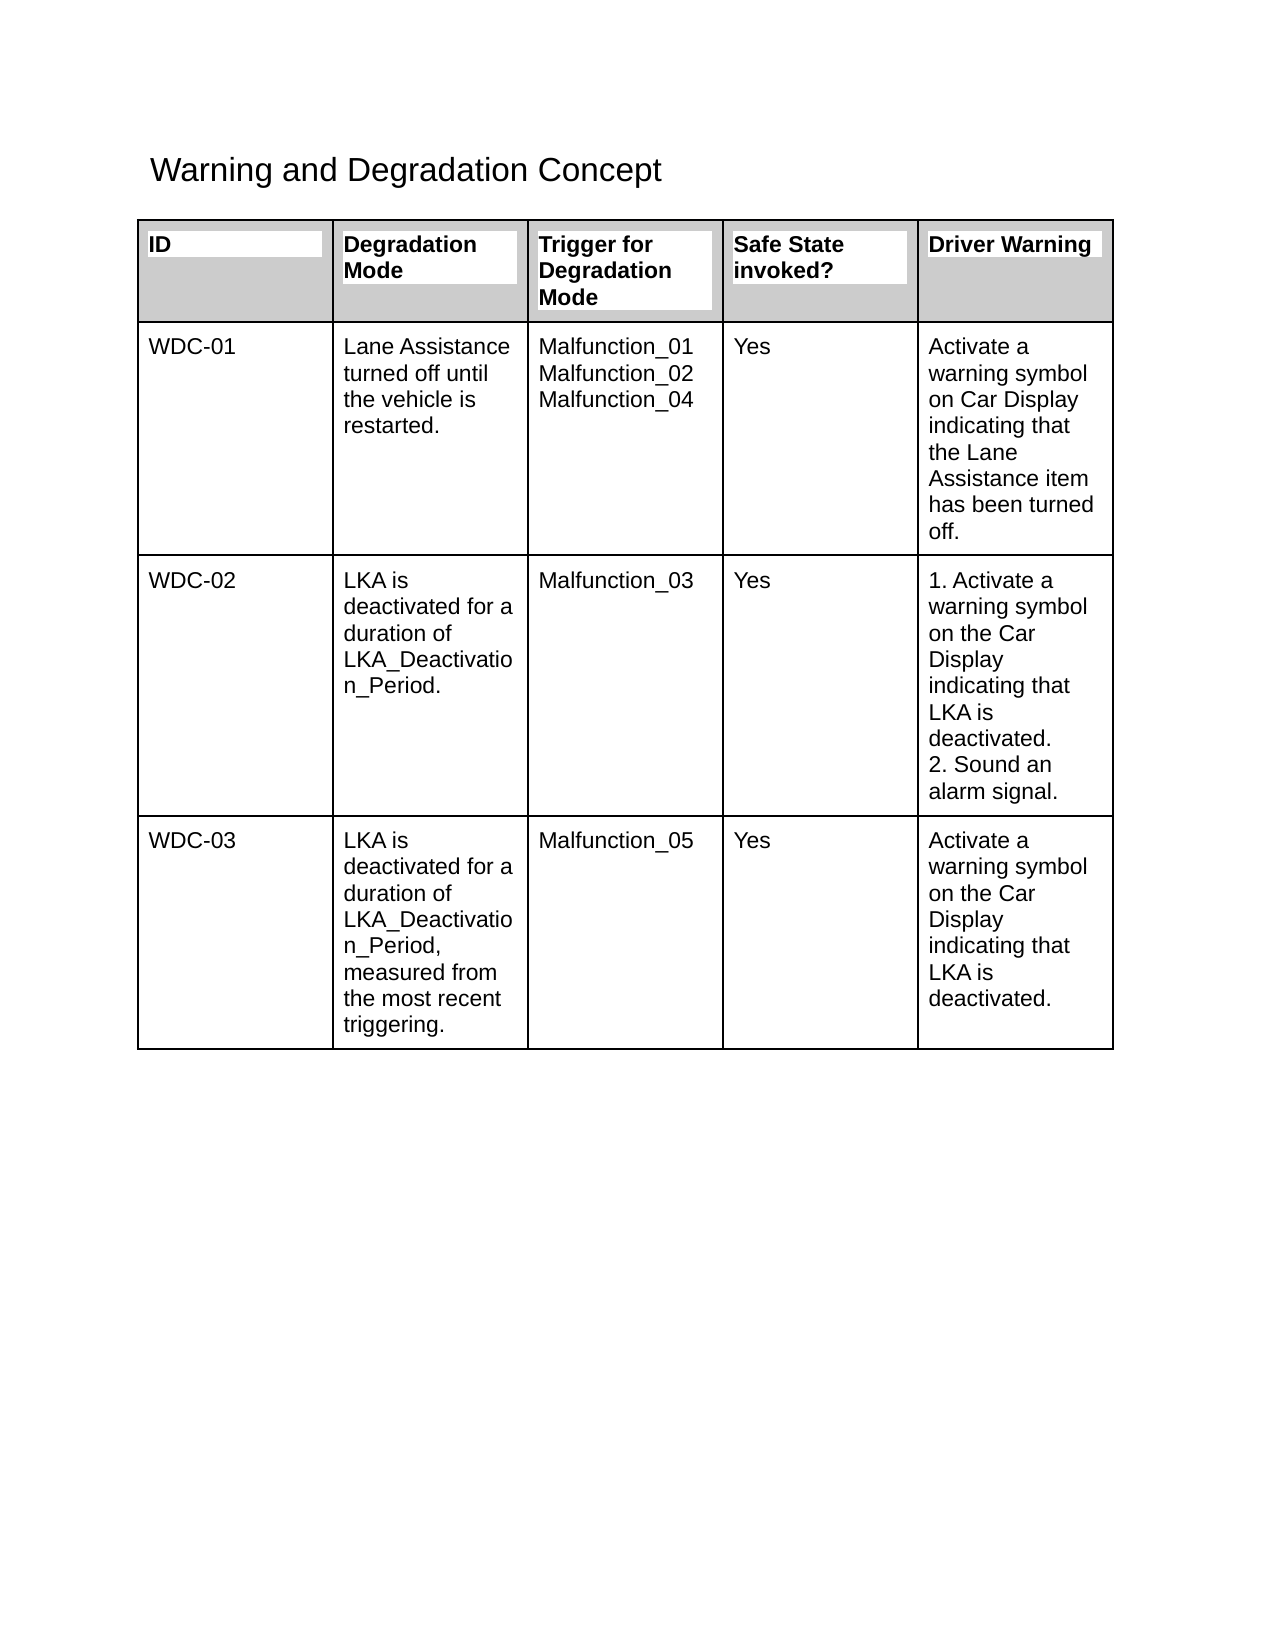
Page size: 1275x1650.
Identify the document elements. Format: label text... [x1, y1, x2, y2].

table_header Driver Warning [919, 221, 1112, 321]
table_cell Yes [724, 556, 917, 814]
table_header ID [139, 221, 332, 321]
table_cell Yes [724, 817, 917, 1048]
subtitle Warning and Degradation Concept [150, 150, 1125, 188]
table_cell WDC-01 [139, 323, 332, 554]
table_cell Malfunction_05 [529, 817, 722, 1048]
table_header Degradation Mode [334, 221, 527, 321]
table_cell WDC-03 [139, 817, 332, 1048]
table_cell 1. Activate a warning symbol on the Car Display indicating that LKA is deactivated. 2. Sound an alarm signal. [919, 556, 1112, 814]
table_cell LKA is deactivated for a duration of LKA_Deactivation_Period, measured from the most recent triggering. [334, 817, 527, 1048]
table_cell Lane Assistance turned off until the vehicle is restarted. [334, 323, 527, 554]
table_cell Yes [724, 323, 917, 554]
table_cell Malfunction_01 Malfunction_02 Malfunction_04 [529, 323, 722, 554]
table_cell Activate a warning symbol on Car Display indicating that the Lane Assistance item has been turned off. [919, 323, 1112, 554]
table_cell Activate a warning symbol on the Car Display indicating that LKA is deactivated. [919, 817, 1112, 1048]
table_cell LKA is deactivated for a duration of LKA_Deactivation_Period. [334, 556, 527, 814]
table_cell Malfunction_03 [529, 556, 722, 814]
table_header Safe State invoked? [724, 221, 917, 321]
table_cell WDC-02 [139, 556, 332, 814]
table_header Trigger for Degradation Mode [529, 221, 722, 321]
